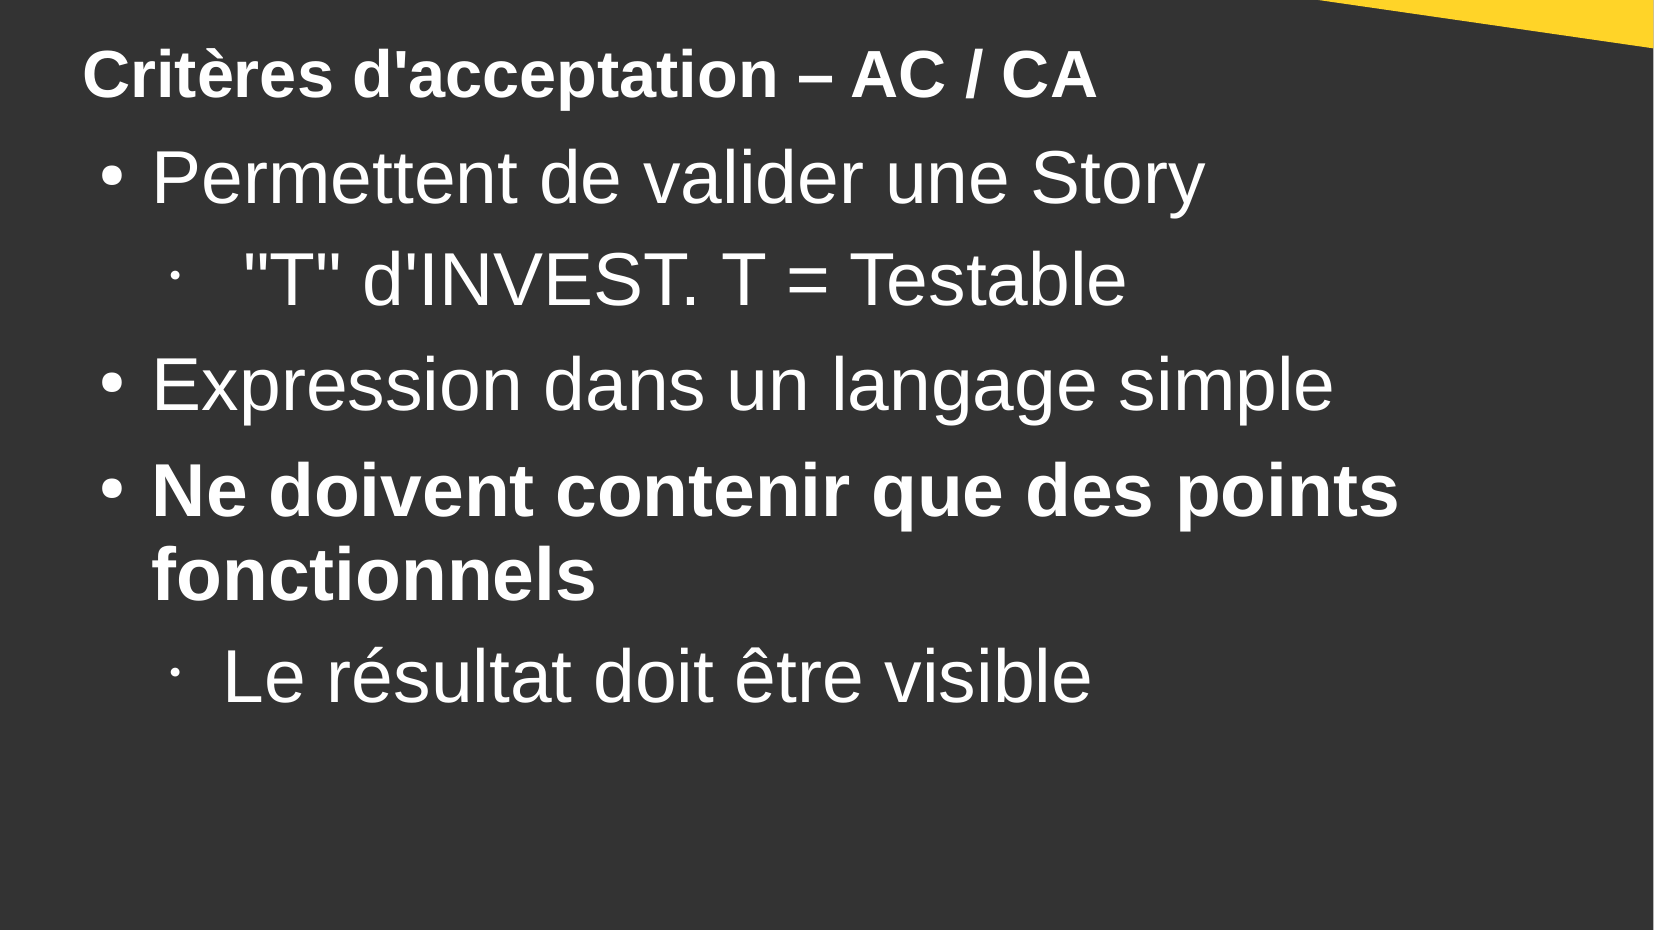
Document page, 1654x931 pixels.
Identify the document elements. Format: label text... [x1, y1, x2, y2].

title Critères d'acceptation – AC / CA [82, 37, 1571, 122]
text_box [1318, 0, 1654, 49]
list Permettent de valider une Story "T" d'INVEST. T = Testable Expression dans un langage simple Ne doivent contenir que des points fonctionnels Le résultat doit être visible [80, 135, 1620, 777]
